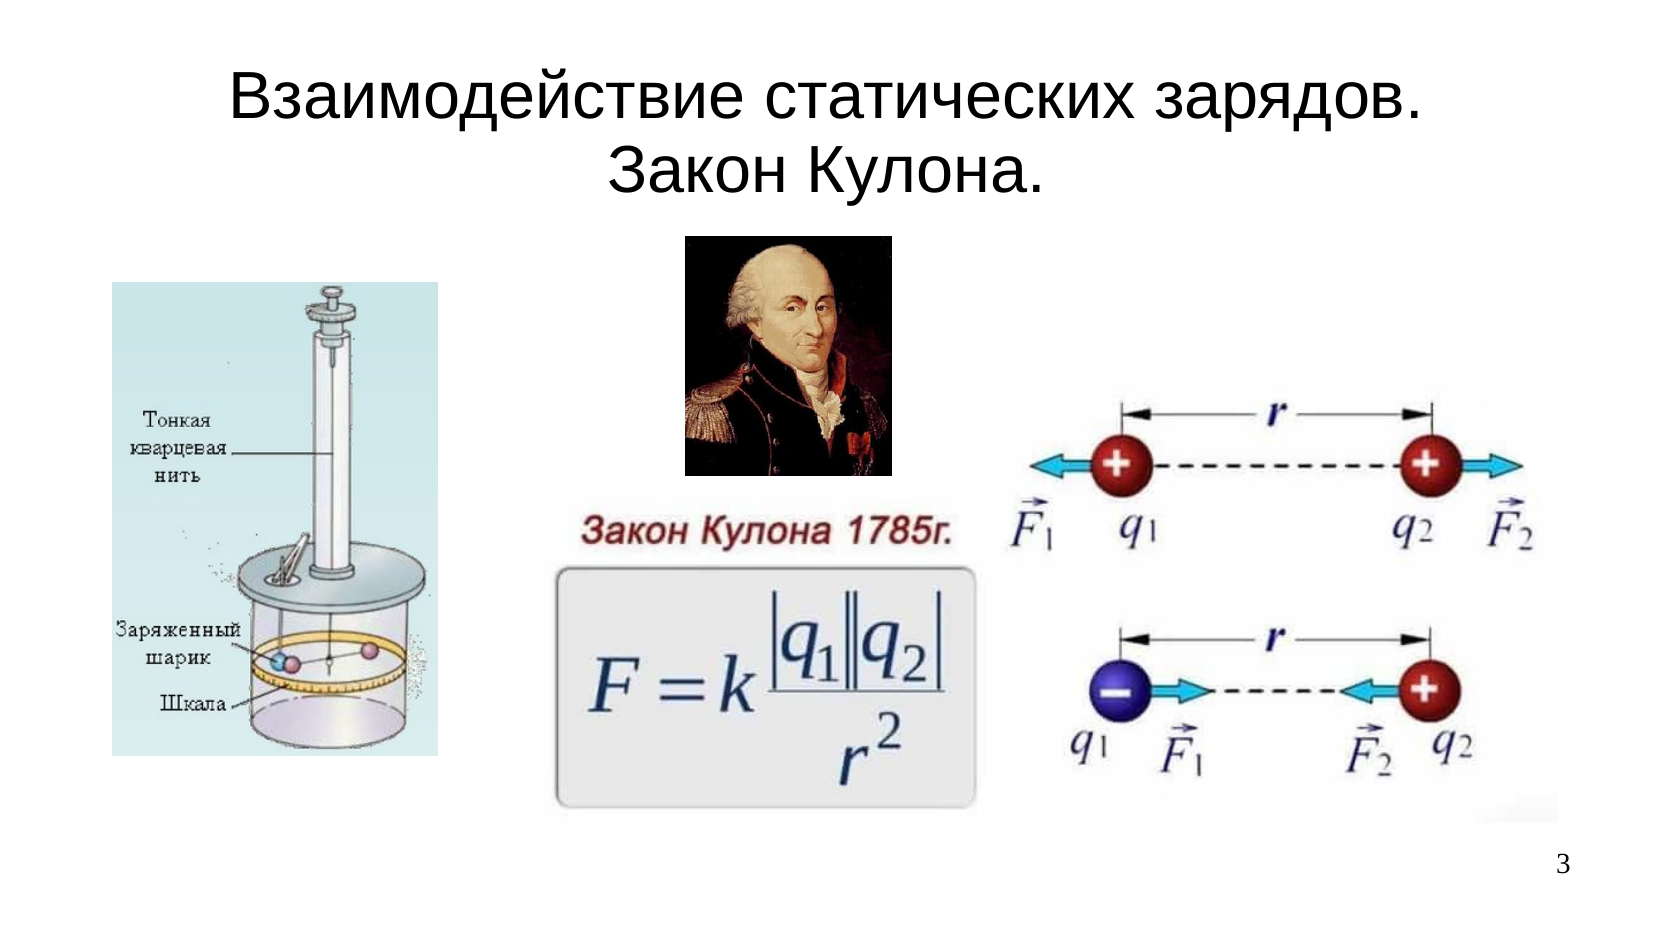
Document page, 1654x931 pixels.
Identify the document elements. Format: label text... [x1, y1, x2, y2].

picture [537, 236, 1558, 823]
title Взаимодействие статических зарядов. Закон Кулона. [82, 54, 1571, 211]
picture [112, 282, 438, 756]
